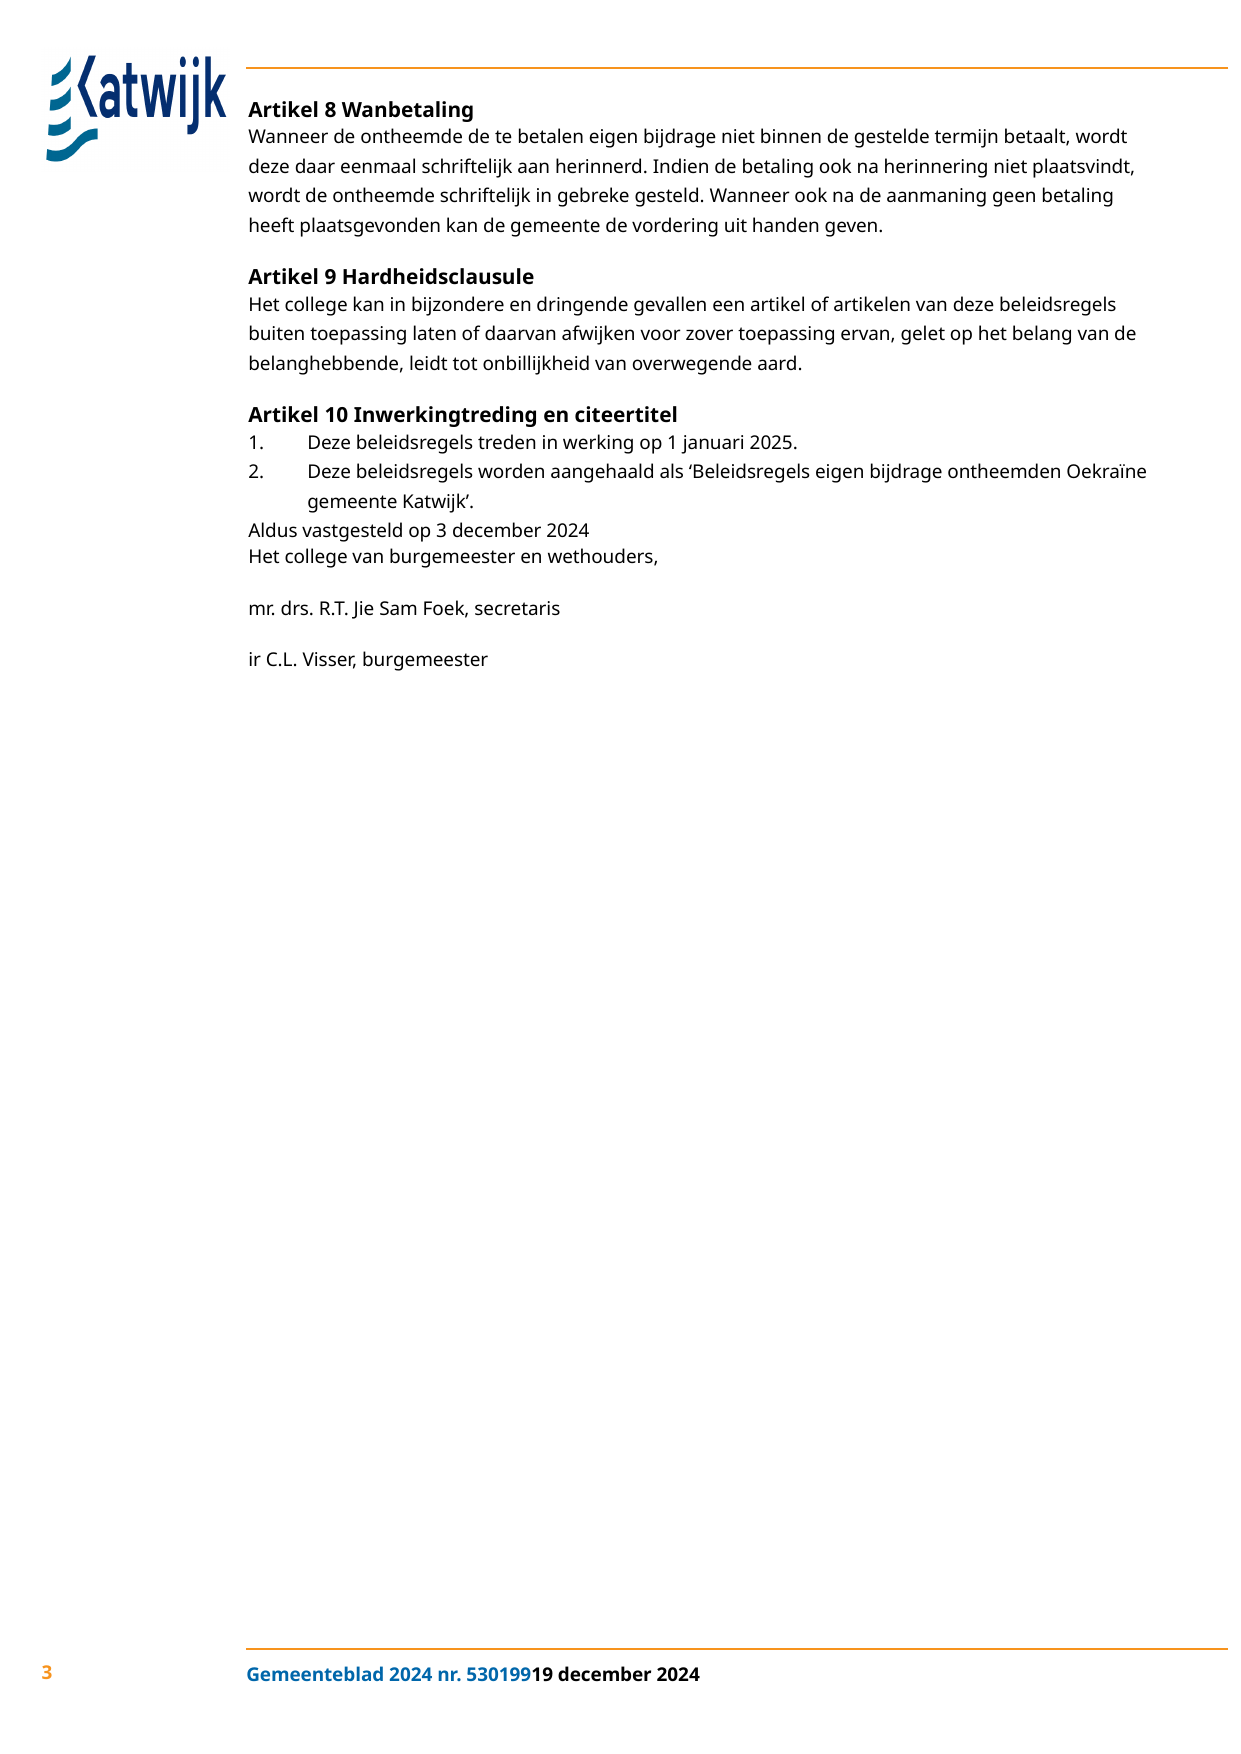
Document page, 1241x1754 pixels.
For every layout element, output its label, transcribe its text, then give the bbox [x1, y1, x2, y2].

picture [41, 47, 231, 172]
text mr. drs. R.T. Jie Sam Foek, secretaris [248, 595, 1152, 621]
text Aldus vastgesteld op 3 december 2024 [248, 518, 1152, 543]
text Het college van burgemeester en wethouders, [248, 543, 1152, 569]
text Artikel 8 Wanbetaling [248, 95, 1152, 123]
text ir C.L. Visser, burgemeester [248, 646, 1152, 672]
text Artikel 9 Hardheidsclausule [248, 262, 1152, 291]
text Artikel 10 Inwerkingtreding en citeertitel [248, 400, 1152, 429]
text Wanneer de ontheemde de te betalen eigen bijdrage niet binnen de gestelde termijn betaalt, wordt deze daar eenmaal schriftelijk aan herinnerd. Indien de betaling ook na herinnering niet plaatsvindt, wordt de ontheemde schriftelijk in gebreke gesteld. Wanneer ook na de aanmaning geen betaling heeft plaatsgevonden kan de gemeente de vordering uit handen geven. [248, 123, 1152, 238]
list Deze beleidsregels treden in werking op 1 januari 2025. [248, 429, 1152, 454]
text Het college kan in bijzondere en dringende gevallen een artikel of artikelen van deze beleidsregels buiten toepassing laten of daarvan afwijken voor zover toepassing ervan, gelet op het belang van de belanghebbende, leidt tot onbillijkheid van overwegende aard. [248, 291, 1152, 376]
list Deze beleidsregels worden aangehaald als ‘Beleidsregels eigen bijdrage ontheemden Oekraïne gemeente Katwijk’. [248, 458, 1152, 514]
